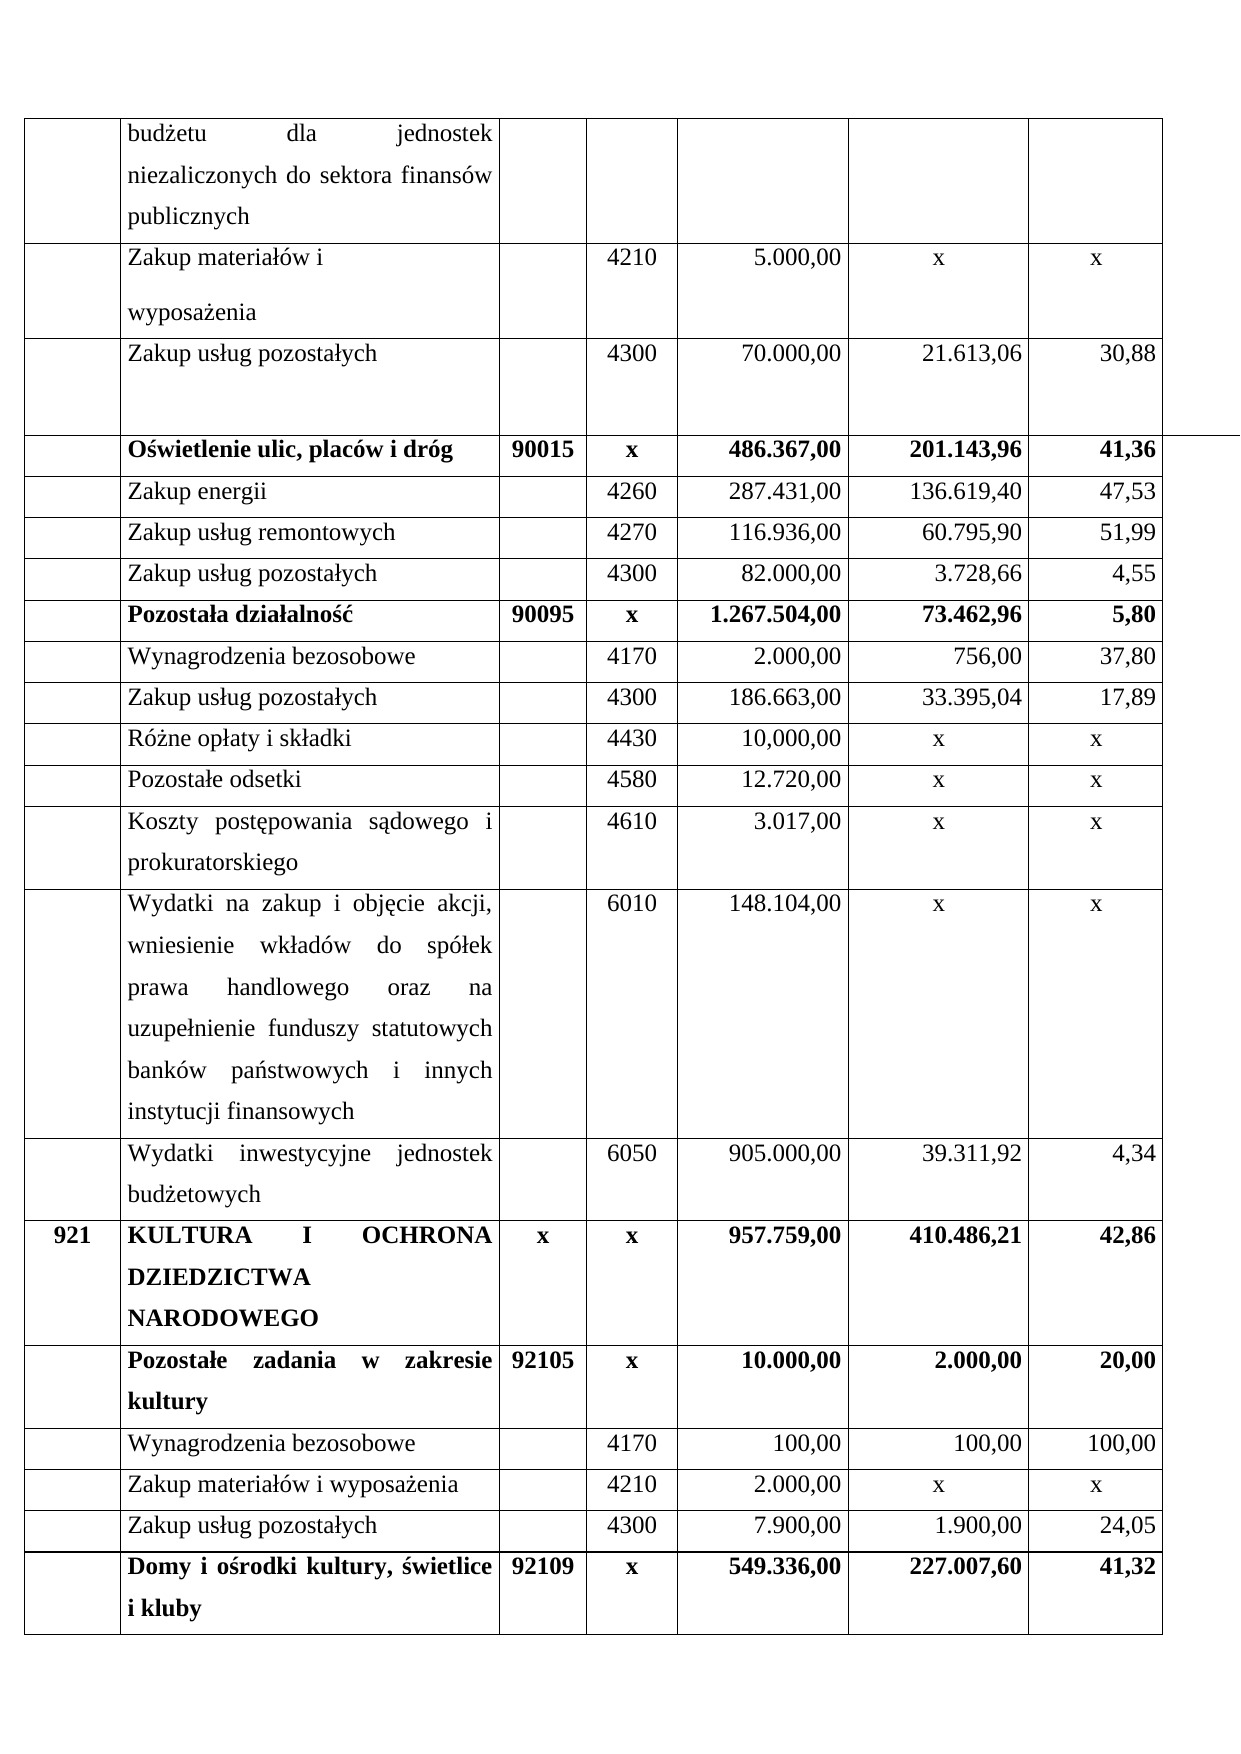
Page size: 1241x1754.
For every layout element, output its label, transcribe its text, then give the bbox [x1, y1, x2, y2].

table_cell Wydatki inwestycyjne jednostek budżetowych [121, 1139, 499, 1220]
table_cell [500, 339, 586, 434]
table_cell [25, 436, 120, 476]
table_cell Pozostałe zadania w zakresie kultury [121, 1346, 499, 1428]
table_cell [1163, 476, 1240, 517]
table_cell x [1029, 807, 1162, 888]
table_cell x [587, 1553, 677, 1634]
table_cell x [587, 1221, 677, 1345]
table_cell 2.000,00 [678, 1470, 848, 1510]
table_cell x [1029, 766, 1162, 806]
table_cell [1163, 558, 1240, 599]
table_cell 39.311,92 [849, 1139, 1028, 1220]
table_cell [500, 807, 586, 888]
table_cell 756,00 [849, 642, 1028, 682]
table_cell 201.143,96 [849, 436, 1028, 476]
table_cell [500, 119, 586, 242]
table_cell [1163, 1551, 1240, 1634]
table_cell [1029, 119, 1162, 242]
table_cell [25, 1470, 120, 1510]
table_cell 4170 [587, 642, 677, 682]
table_cell Pozostała działalność [121, 601, 499, 641]
table_cell [1163, 517, 1240, 558]
table_cell 921 [25, 1221, 120, 1345]
table_cell Zakup usług pozostałych [121, 339, 499, 434]
table_cell [1163, 1428, 1240, 1469]
table_cell 7.900,00 [678, 1511, 848, 1551]
table_cell 20,00 [1029, 1346, 1162, 1428]
table_cell Zakup usług pozostałych [121, 1511, 499, 1551]
table_cell [25, 807, 120, 888]
table_cell 4170 [587, 1429, 677, 1469]
table_cell 1.900,00 [849, 1511, 1028, 1551]
table_cell [25, 119, 120, 242]
table_cell [25, 244, 120, 338]
table_cell x [1029, 1470, 1162, 1510]
table_cell [1163, 1220, 1240, 1345]
table_cell 92109 [500, 1553, 586, 1634]
table_cell 4210 [587, 244, 677, 338]
table_cell 33.395,04 [849, 683, 1028, 723]
table_cell 100,00 [678, 1429, 848, 1469]
table_cell 82.000,00 [678, 559, 848, 599]
table_cell 10,000,00 [678, 724, 848, 764]
table_cell x [587, 601, 677, 641]
table_cell 4260 [587, 477, 677, 517]
table_cell Różne opłaty i składki [121, 724, 499, 764]
table_cell [1163, 600, 1240, 641]
table_cell 17,89 [1029, 683, 1162, 723]
table_cell 227.007,60 [849, 1553, 1028, 1634]
table_cell 42,86 [1029, 1221, 1162, 1345]
table_cell [1163, 641, 1240, 682]
table_cell [500, 477, 586, 517]
table_cell Zakup usług remontowych [121, 518, 499, 558]
table_cell Wydatki na zakup i objęcie akcji, wniesienie wkładów do spółek prawa handlowego oraz na uzupełnienie funduszy statutowych banków państwowych i innych instytucji finansowych [121, 890, 499, 1138]
table_cell x [1029, 724, 1162, 764]
table_cell [1163, 1469, 1240, 1510]
table_cell 41,36 [1029, 436, 1162, 476]
table_cell [1163, 682, 1240, 723]
table_cell 90095 [500, 601, 586, 641]
table_cell [25, 1429, 120, 1469]
table_cell 136.619,40 [849, 477, 1028, 517]
table_cell [500, 1511, 586, 1551]
table_cell 486.367,00 [678, 436, 848, 476]
table_cell [25, 1553, 120, 1634]
table_cell 148.104,00 [678, 890, 848, 1138]
table_cell 116.936,00 [678, 518, 848, 558]
table_cell [500, 890, 586, 1138]
table_cell 73.462,96 [849, 601, 1028, 641]
table_cell x [849, 807, 1028, 888]
table_cell [1163, 1510, 1240, 1551]
table_cell 549.336,00 [678, 1553, 848, 1634]
table_cell [25, 339, 120, 434]
table_cell 6050 [587, 1139, 677, 1220]
table_cell 2.000,00 [678, 642, 848, 682]
table_cell Wynagrodzenia bezosobowe [121, 642, 499, 682]
table_cell [500, 1139, 586, 1220]
table_cell 4300 [587, 559, 677, 599]
table_cell 2.000,00 [849, 1346, 1028, 1428]
table_cell [500, 518, 586, 558]
table_cell 287.431,00 [678, 477, 848, 517]
table_cell 905.000,00 [678, 1139, 848, 1220]
table_cell [1163, 765, 1240, 806]
table_cell [25, 890, 120, 1138]
table_cell x [849, 766, 1028, 806]
table_cell [25, 477, 120, 517]
table_cell 4270 [587, 518, 677, 558]
table_cell 47,53 [1029, 477, 1162, 517]
table_cell x [587, 1346, 677, 1428]
table_cell 70.000,00 [678, 339, 848, 434]
table_cell 4210 [587, 1470, 677, 1510]
table_cell 4,34 [1029, 1139, 1162, 1220]
table_cell 37,80 [1029, 642, 1162, 682]
table_cell Wynagrodzenia bezosobowe [121, 1429, 499, 1469]
table_cell 957.759,00 [678, 1221, 848, 1345]
table_cell [587, 119, 677, 242]
table_cell x [1029, 890, 1162, 1138]
table_cell 1.267.504,00 [678, 601, 848, 641]
table_cell 90015 [500, 436, 586, 476]
table_cell [1163, 118, 1240, 242]
table_cell x [1029, 244, 1162, 338]
table_cell [500, 642, 586, 682]
table_cell 21.613,06 [849, 339, 1028, 434]
table_cell [25, 766, 120, 806]
table_cell x [500, 1221, 586, 1345]
table_cell [1163, 806, 1240, 888]
table_cell [500, 1470, 586, 1510]
table_cell [25, 683, 120, 723]
table_cell Zakup materiałów i wyposażenia [121, 1470, 499, 1510]
table_cell [25, 1139, 120, 1220]
table_cell Zakup usług pozostałych [121, 559, 499, 599]
table_cell 100,00 [849, 1429, 1028, 1469]
table_cell x [849, 244, 1028, 338]
table_cell [1163, 723, 1240, 764]
table_cell 3.728,66 [849, 559, 1028, 599]
table_cell 186.663,00 [678, 683, 848, 723]
table_cell [500, 724, 586, 764]
table_cell [1163, 1138, 1240, 1220]
table_cell [25, 642, 120, 682]
table_cell 100,00 [1029, 1429, 1162, 1469]
table_cell x [849, 1470, 1028, 1510]
table_cell 4300 [587, 1511, 677, 1551]
table_cell 4,55 [1029, 559, 1162, 599]
table_cell 4580 [587, 766, 677, 806]
table_cell x [849, 724, 1028, 764]
table_cell KULTURA I OCHRONA DZIEDZICTWA NARODOWEGO [121, 1221, 499, 1345]
table_cell [25, 518, 120, 558]
table_cell 4430 [587, 724, 677, 764]
table_cell 4300 [587, 339, 677, 434]
table_cell Zakup energii [121, 477, 499, 517]
table_cell [25, 601, 120, 641]
table_cell [1163, 889, 1240, 1138]
table_cell [500, 766, 586, 806]
table_cell 10.000,00 [678, 1346, 848, 1428]
table_cell 5,80 [1029, 601, 1162, 641]
table_cell x [587, 436, 677, 476]
table_cell 3.017,00 [678, 807, 848, 888]
table_cell Zakup materiałów i wyposażenia [121, 244, 499, 338]
table_cell 51,99 [1029, 518, 1162, 558]
table_cell [25, 1346, 120, 1428]
table_cell Oświetlenie ulic, placów i dróg [121, 436, 499, 476]
table_cell [25, 1511, 120, 1551]
table_cell [1163, 243, 1240, 338]
table_cell [500, 559, 586, 599]
table_cell 30,88 [1029, 339, 1162, 434]
table_cell Pozostałe odsetki [121, 766, 499, 806]
table_cell [678, 119, 848, 242]
table_cell [500, 244, 586, 338]
table_cell x [849, 890, 1028, 1138]
table_cell 4300 [587, 683, 677, 723]
table_cell [25, 724, 120, 764]
table_cell 6010 [587, 890, 677, 1138]
table_cell 4610 [587, 807, 677, 888]
table_cell 92105 [500, 1346, 586, 1428]
table_cell [500, 683, 586, 723]
table_cell [849, 119, 1028, 242]
table_cell 5.000,00 [678, 244, 848, 338]
table_cell 24,05 [1029, 1511, 1162, 1551]
table_cell 41,32 [1029, 1553, 1162, 1634]
table_cell [1163, 338, 1240, 434]
table_cell Zakup usług pozostałych [121, 683, 499, 723]
table_cell [25, 559, 120, 599]
table_cell budżetu dla jednostek niezaliczonych do sektora finansów publicznych [121, 119, 499, 242]
table_cell 12.720,00 [678, 766, 848, 806]
table_cell [500, 1429, 586, 1469]
table_cell 410.486,21 [849, 1221, 1028, 1345]
table_cell Domy i ośrodki kultury, świetlice i kluby [121, 1553, 499, 1634]
table_cell Koszty postępowania sądowego i prokuratorskiego [121, 807, 499, 888]
table_cell [1163, 436, 1240, 476]
table_cell [1163, 1345, 1240, 1428]
table_cell 60.795,90 [849, 518, 1028, 558]
